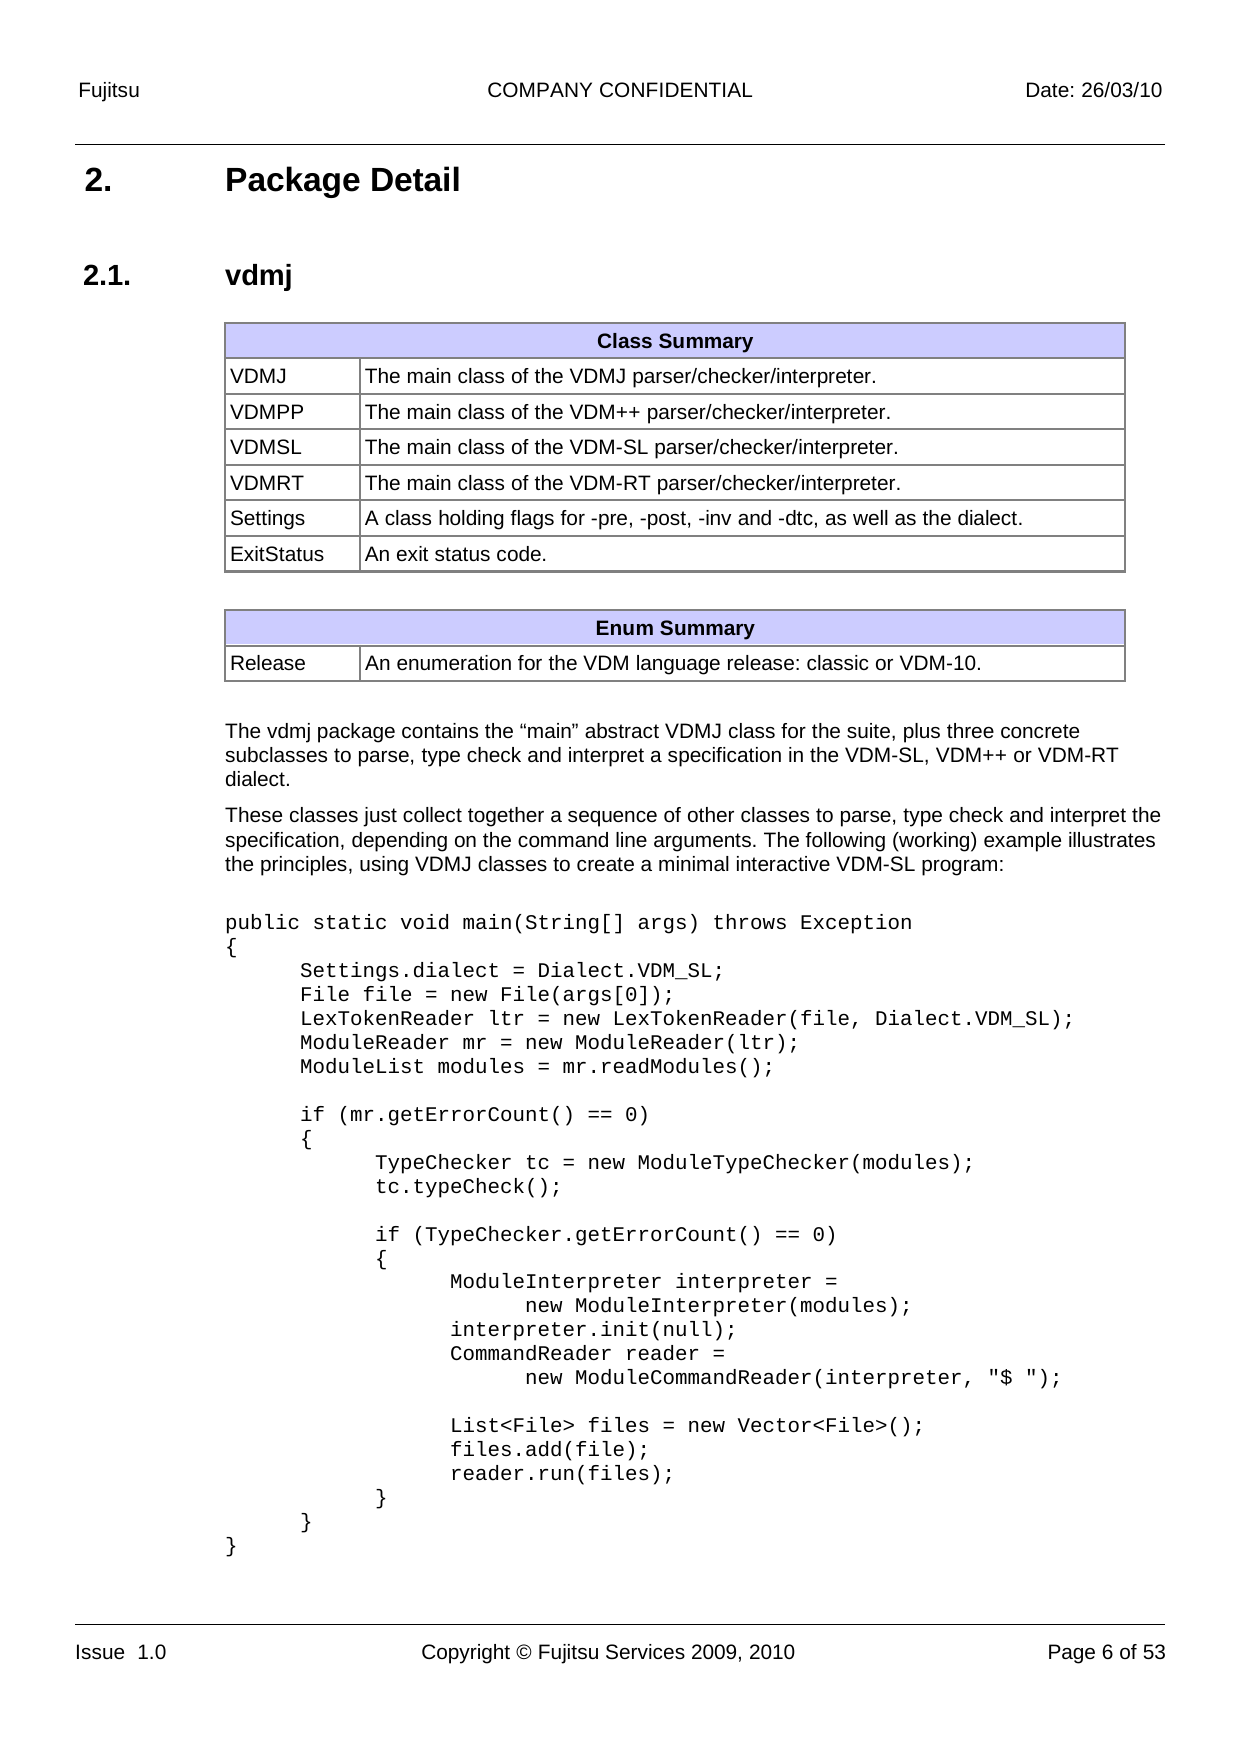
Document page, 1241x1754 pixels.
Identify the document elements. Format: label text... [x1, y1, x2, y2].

text { [225, 1247, 1165, 1271]
text ModuleReader mr = new ModuleReader(ltr); [225, 1032, 1165, 1056]
table_cell The main class of the VDMJ parser/checker/interpreter. [361, 359, 1124, 393]
text { [225, 936, 1165, 960]
subtitle Package Detail [75, 160, 1165, 198]
text These classes just collect together a sequence of other classes to parse, type check and interpret the specification, depending on the command line arguments. The following (working) example illustrates the principles, using VDMJ classes to create a minimal interactive VDM-SL program: [225, 803, 1165, 876]
text The vdmj package contains the “main” abstract VDMJ class for the suite, plus three concrete subclasses to parse, type check and interpret a specification in the VDM-SL, VDM++ or VDM-RT dialect. [225, 719, 1165, 791]
subtitle vdmj [75, 258, 1165, 292]
text public static void main(String[] args) throws Exception [225, 912, 1165, 936]
table_cell Release [226, 647, 359, 680]
table_header Enum Summary [226, 611, 1124, 644]
text Settings.dialect = Dialect.VDM_SL; [225, 960, 1165, 984]
table_cell VDMJ [226, 359, 359, 393]
text if (TypeChecker.getErrorCount() == 0) [225, 1223, 1165, 1247]
text File file = new File(args[0]); [225, 984, 1165, 1008]
text CommandReader reader = [225, 1343, 1165, 1367]
text new ModuleCommandReader(interpreter, "$ "); [225, 1367, 1165, 1391]
table_cell The main class of the VDM++ parser/checker/interpreter. [361, 395, 1124, 428]
table_cell An enumeration for the VDM language release: classic or VDM-10. [361, 647, 1124, 680]
text LexTokenReader ltr = new LexTokenReader(file, Dialect.VDM_SL); [225, 1008, 1165, 1032]
text ModuleList modules = mr.readModules(); [225, 1056, 1165, 1080]
text List<File> files = new Vector<File>(); [225, 1415, 1165, 1439]
text TypeChecker tc = new ModuleTypeChecker(modules); [225, 1152, 1165, 1176]
text { [225, 1128, 1165, 1152]
table_header Class Summary [226, 324, 1124, 357]
table_cell ExitStatus [226, 537, 359, 570]
text } [225, 1535, 1165, 1559]
text new ModuleInterpreter(modules); [225, 1295, 1165, 1319]
table_cell VDMRT [226, 466, 359, 499]
table_cell Settings [226, 501, 359, 535]
text } [225, 1511, 1165, 1535]
table_cell VDMPP [226, 395, 359, 428]
text interpreter.init(null); [225, 1319, 1165, 1343]
text } [225, 1487, 1165, 1511]
table_cell VDMSL [226, 430, 359, 464]
text tc.typeCheck(); [225, 1176, 1165, 1199]
table_cell An exit status code. [361, 537, 1124, 570]
table_cell A class holding flags for -pre, -post, -inv and -dtc, as well as the dialect. [361, 501, 1124, 535]
table_cell The main class of the VDM-RT parser/checker/interpreter. [361, 466, 1124, 499]
text reader.run(files); [225, 1463, 1165, 1487]
table_cell The main class of the VDM-SL parser/checker/interpreter. [361, 430, 1124, 464]
text ModuleInterpreter interpreter = [225, 1271, 1165, 1295]
text files.add(file); [225, 1439, 1165, 1463]
text if (mr.getErrorCount() == 0) [225, 1104, 1165, 1128]
